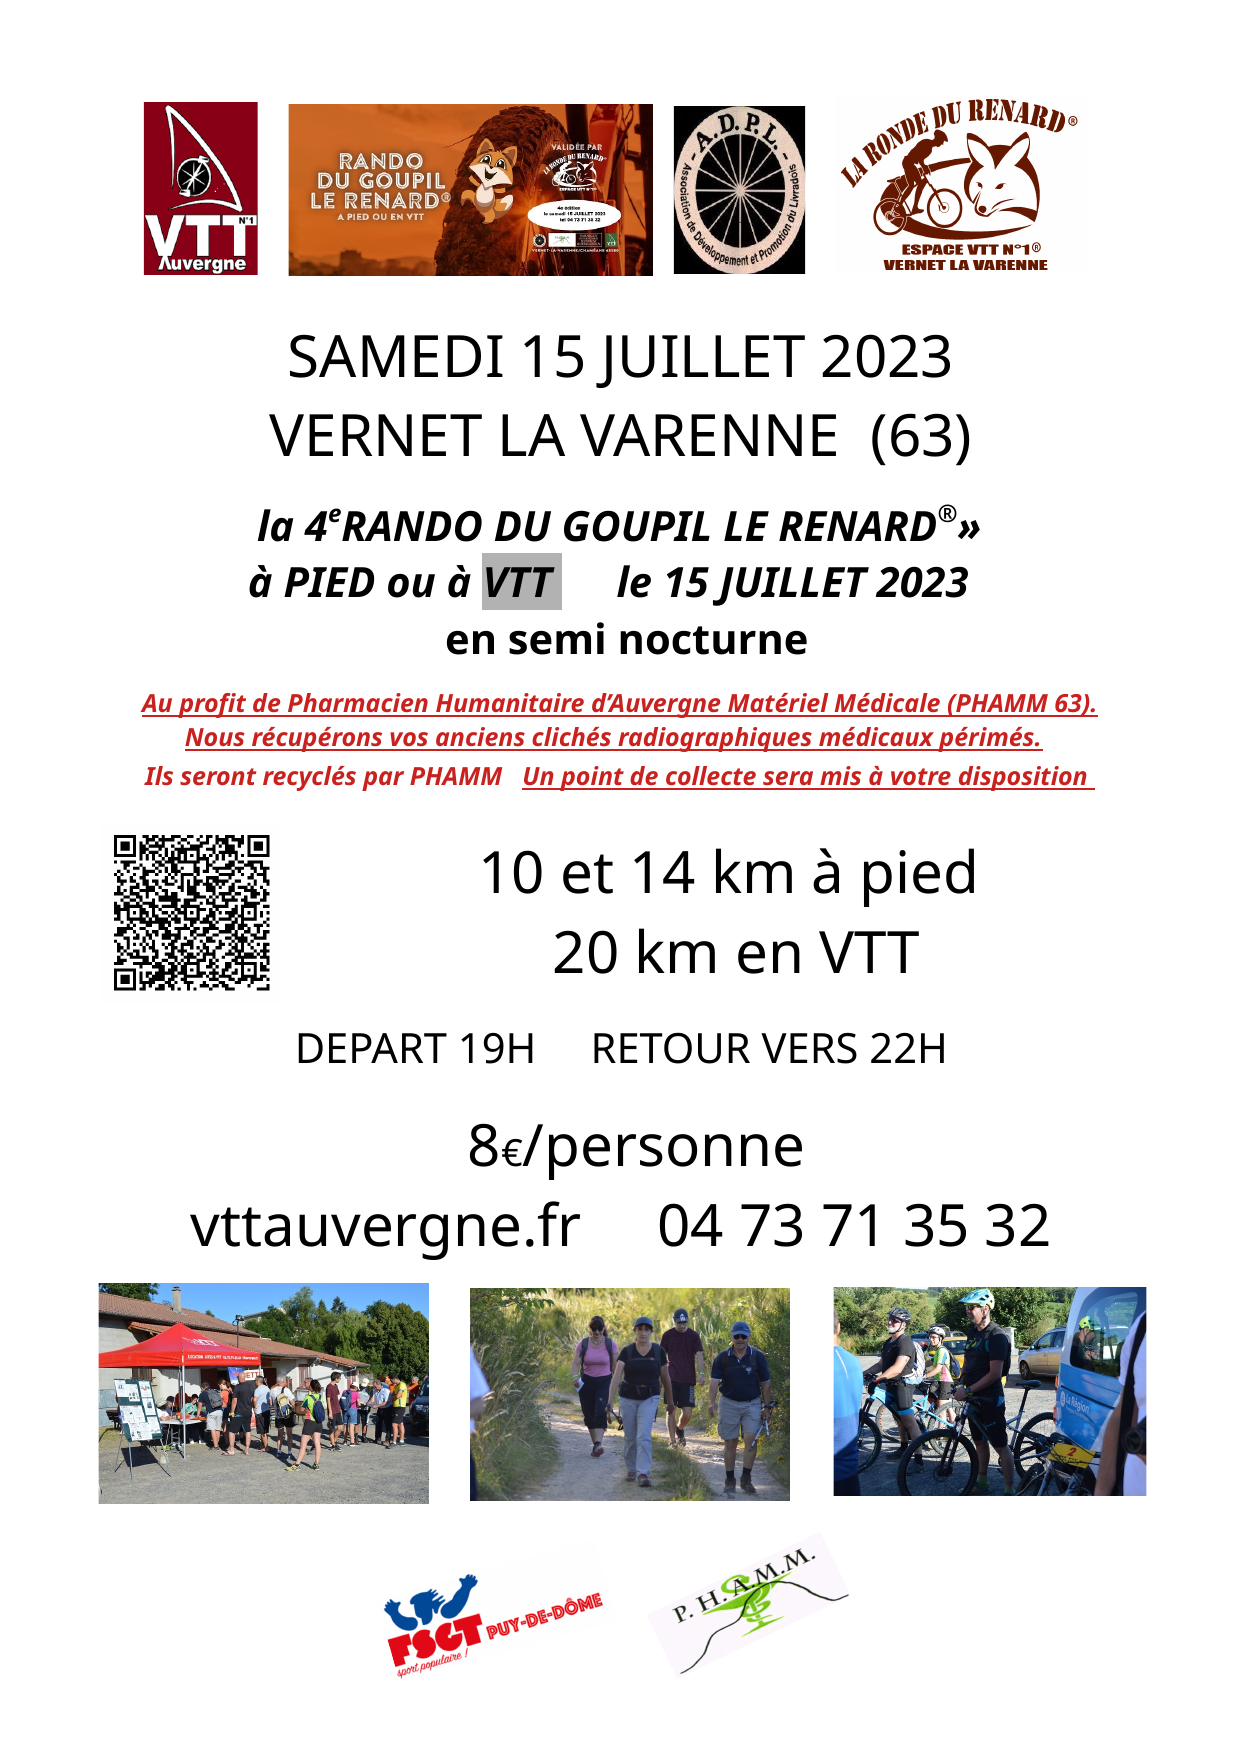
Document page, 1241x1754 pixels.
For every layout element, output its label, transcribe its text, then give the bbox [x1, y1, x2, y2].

text la 4eRANDO DU GOUPIL LE RENARD®» [51, 496, 1191, 553]
picture [833, 1287, 1147, 1496]
text en semi nocturne [51, 610, 1191, 667]
picture [288, 104, 653, 276]
picture [101, 822, 282, 1003]
picture [673, 106, 806, 274]
text 10 et 14 km à pied [282, 831, 1191, 911]
text VERNET LA VARENNE (63) [51, 394, 1191, 474]
text vttauvergne.fr 04 73 71 35 32 [51, 1184, 1191, 1263]
text 20 km en VTT [282, 911, 1191, 990]
picture [377, 1539, 616, 1682]
picture [470, 1288, 790, 1501]
text [51, 831, 101, 911]
text Ils seront recyclés par PHAMM Un point de collecte sera mis à votre disposition [51, 759, 1191, 793]
picture [98, 1283, 429, 1504]
picture [834, 96, 1089, 274]
picture [647, 1532, 850, 1678]
text Au profit de Pharmacien Humanitaire d’Auvergne Matériel Médicale (PHAMM 63). [51, 686, 1191, 720]
picture [143, 102, 258, 275]
text [51, 911, 101, 990]
text Nous récupérons vos anciens clichés radiographiques médicaux périmés. [51, 720, 1191, 754]
text DEPART 19H RETOUR VERS 22H [51, 1019, 1191, 1076]
text 8€/personne [51, 1104, 1191, 1184]
text SAMEDI 15 JUILLET 2023 [51, 315, 1191, 394]
text à PIED ou à VTT le 15 JUILLET 2023 [51, 553, 1191, 610]
